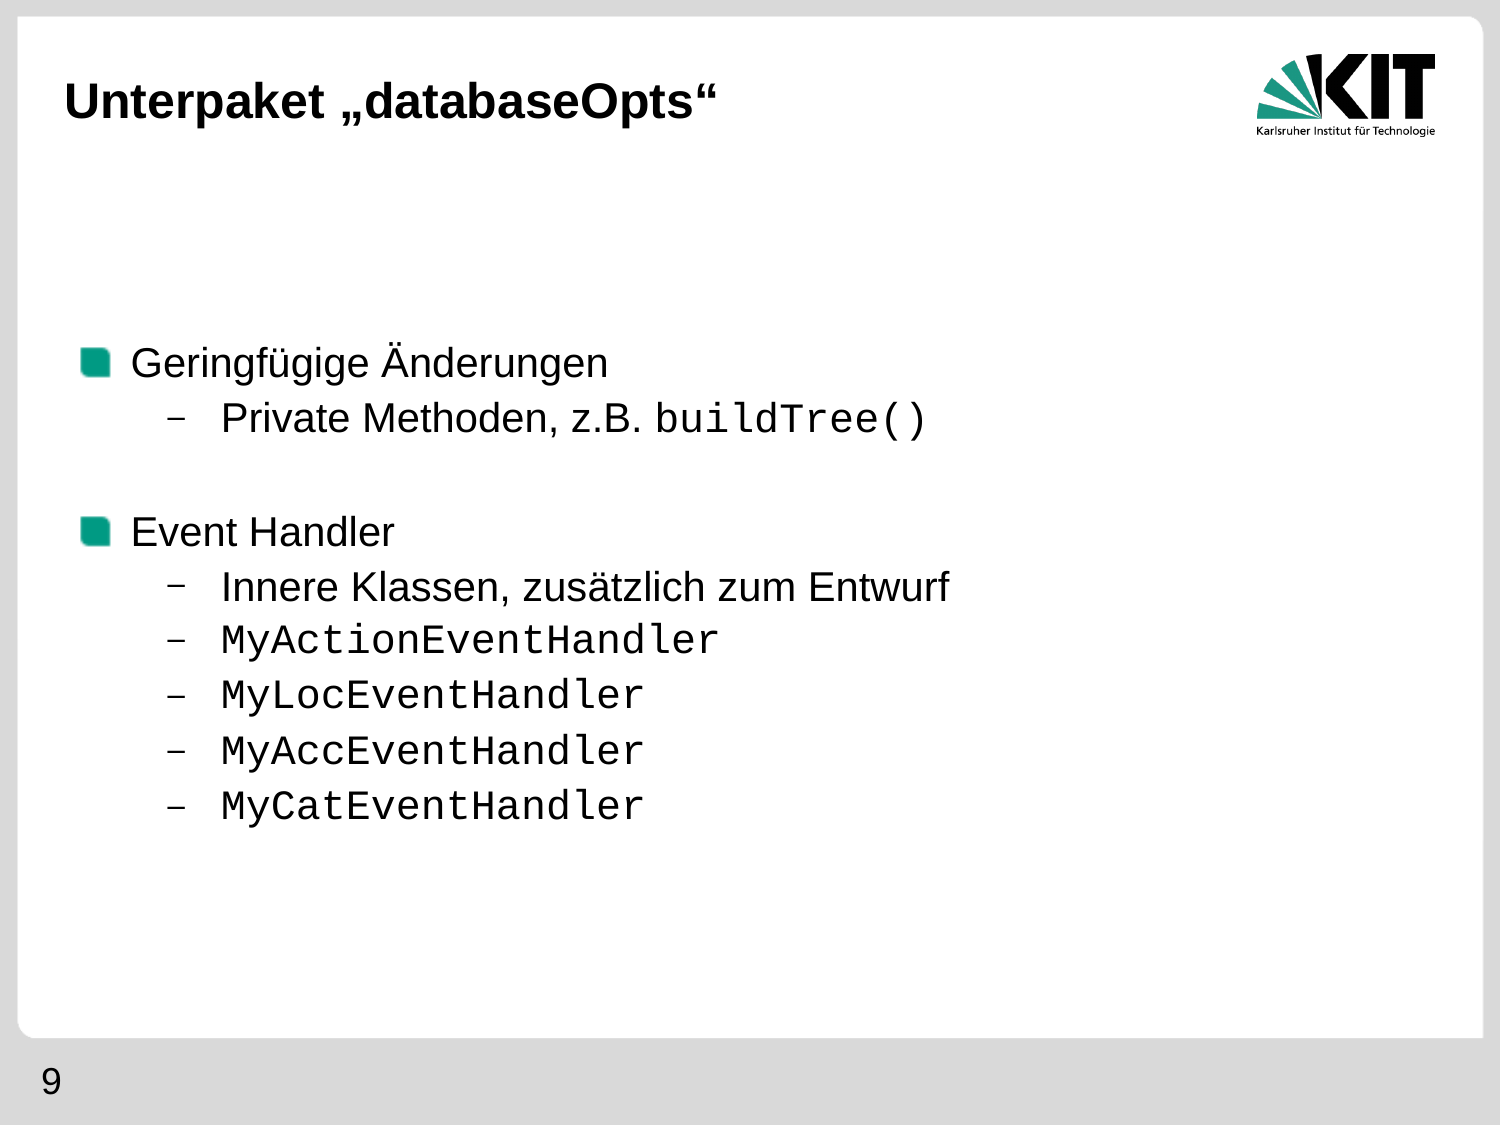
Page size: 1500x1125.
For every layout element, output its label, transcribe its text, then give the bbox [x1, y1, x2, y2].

text_box Geringfügige Änderungen Private Methoden, z.B. buildTree() Event Handler Innere Klassen, zusätzlich zum Entwurf MyActionEventHandler MyLocEventHandler MyAccEventHandler MyCatEventHandler [64, 332, 1436, 833]
title Unterpaket „databaseOpts“ [64, 54, 1198, 147]
picture [0, 0, 1500, 1125]
